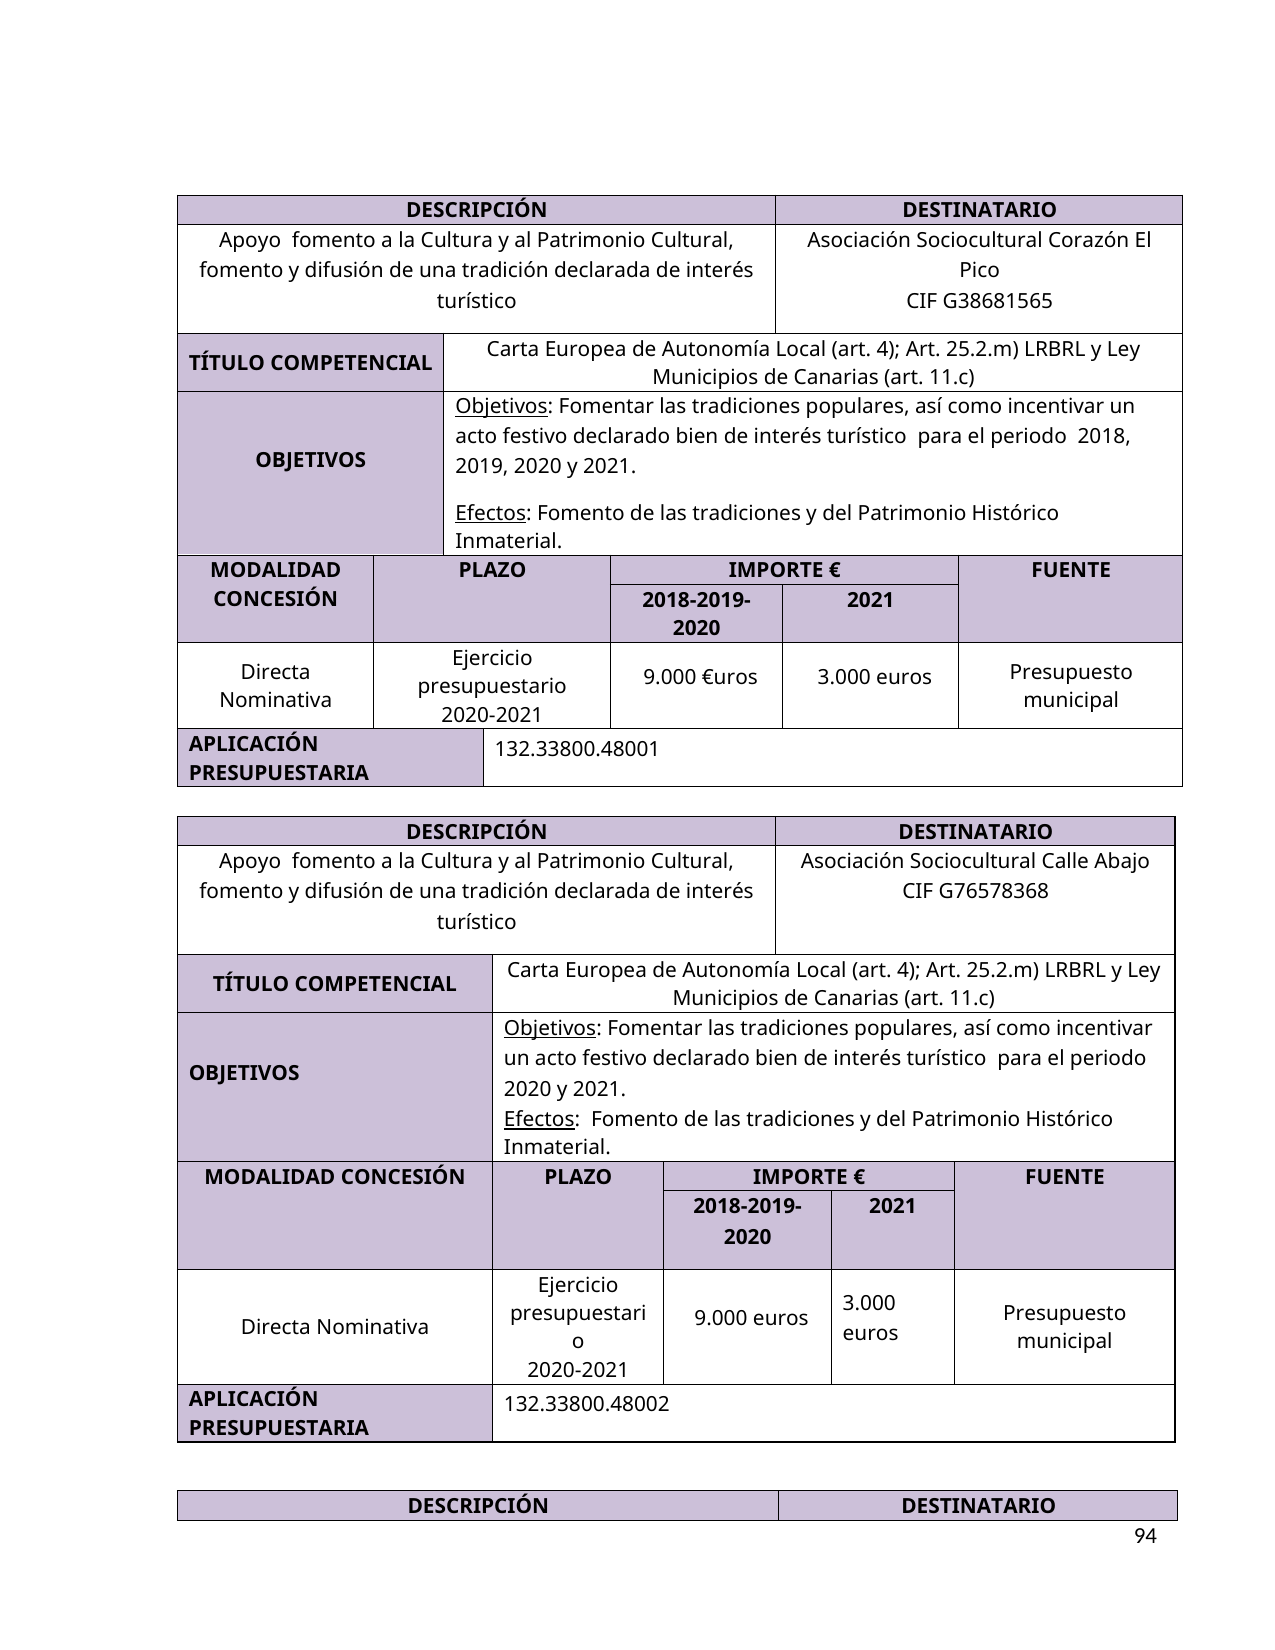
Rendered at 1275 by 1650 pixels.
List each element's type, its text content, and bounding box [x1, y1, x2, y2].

table_cell DESCRIPCIÓN [178, 817, 775, 845]
table_cell Apoyo fomento a la Cultura y al Patrimonio Cultural, fomento y difusión de una tradición declarada de interés turístico [178, 846, 775, 954]
table_cell 132.33800.48001 [484, 729, 1182, 786]
table_cell APLICACIÓN PRESUPUESTARIA [178, 1385, 492, 1441]
table_cell OBJETIVOS [178, 1013, 492, 1161]
table_cell Objetivos: Fomentar las tradiciones populares, así como incentivar un acto festivo declarado bien de interés turístico para el periodo 2018, 2019, 2020 y 2021. Efectos: Fomento de las tradiciones y del Patrimonio Histórico Inmaterial. [444, 392, 1182, 554]
table_cell Directa Nominativa [178, 1270, 492, 1383]
table_cell [1176, 1384, 1183, 1441]
table_cell MODALIDAD CONCESIÓN [178, 556, 373, 642]
table_cell [1176, 1012, 1183, 1161]
table_cell Apoyo fomento a la Cultura y al Patrimonio Cultural, fomento y difusión de una tradición declarada de interés turístico [178, 225, 775, 333]
table_cell 2021 [783, 585, 958, 642]
table_cell [1175, 787, 1183, 816]
table_cell [1176, 1161, 1183, 1190]
table_cell [1176, 954, 1183, 1012]
table_cell [1176, 1269, 1183, 1383]
table_cell Carta Europea de Autonomía Local (art. 4); Art. 25.2.m) LRBRL y Ley Municipios de Canarias (art. 11.c) [493, 955, 1174, 1012]
table_cell IMPORTE € [664, 1162, 954, 1190]
table_cell APLICACIÓN PRESUPUESTARIA [178, 729, 483, 786]
table_header DESTINATARIO [779, 1491, 1177, 1520]
table_cell 3.000 euros [832, 1270, 954, 1383]
table_header DESTINATARIO [776, 196, 1182, 224]
table_cell Carta Europea de Autonomía Local (art. 4); Art. 25.2.m) LRBRL y Ley Municipios de Canarias (art. 11.c) [444, 334, 1182, 391]
table_cell Asociación Sociocultural Corazón El Pico CIF G38681565 [776, 225, 1182, 333]
table_cell OBJETIVOS [178, 392, 443, 554]
table_cell [1176, 845, 1183, 954]
table_cell PLAZO [493, 1162, 663, 1269]
table_cell Directa Nominativa [178, 643, 373, 728]
table_cell Asociación Sociocultural Calle Abajo CIF G76578368 [776, 846, 1174, 954]
table_header DESCRIPCIÓN [178, 1491, 778, 1520]
table_cell 9.000 €uros [611, 643, 782, 728]
table_cell 2018-2019-2020 [611, 585, 782, 642]
table_cell [1176, 1190, 1183, 1269]
table_cell Ejercicio presupuestario 2020-2021 [493, 1270, 663, 1383]
table_cell [1176, 816, 1183, 845]
table_cell MODALIDAD CONCESIÓN [178, 1162, 492, 1269]
table_cell Presupuesto municipal [955, 1270, 1174, 1383]
table_cell [776, 787, 1175, 816]
table_cell DESTINATARIO [776, 817, 1174, 845]
table_cell 132.33800.48002 [493, 1385, 1174, 1441]
table_cell TÍTULO COMPETENCIAL [178, 955, 492, 1012]
table_cell FUENTE [955, 1162, 1174, 1269]
table_cell FUENTE [959, 556, 1182, 642]
table_header DESCRIPCIÓN [178, 196, 775, 224]
table_cell [177, 787, 776, 816]
table_cell 2018-2019-2020 [664, 1191, 831, 1269]
table_cell IMPORTE € [611, 556, 958, 584]
table_cell 3.000 euros [783, 643, 958, 728]
table_cell Objetivos: Fomentar las tradiciones populares, así como incentivar un acto festivo declarado bien de interés turístico para el periodo 2020 y 2021. Efectos: Fomento de las tradiciones y del Patrimonio Histórico Inmaterial. [493, 1013, 1174, 1161]
table_cell 2021 [832, 1191, 954, 1269]
table_cell 9.000 euros [664, 1270, 831, 1383]
table_cell PLAZO [374, 556, 610, 642]
table_cell Presupuesto municipal [959, 643, 1182, 728]
table_cell Ejercicio presupuestario 2020-2021 [374, 643, 610, 728]
table_cell TÍTULO COMPETENCIAL [178, 334, 443, 391]
